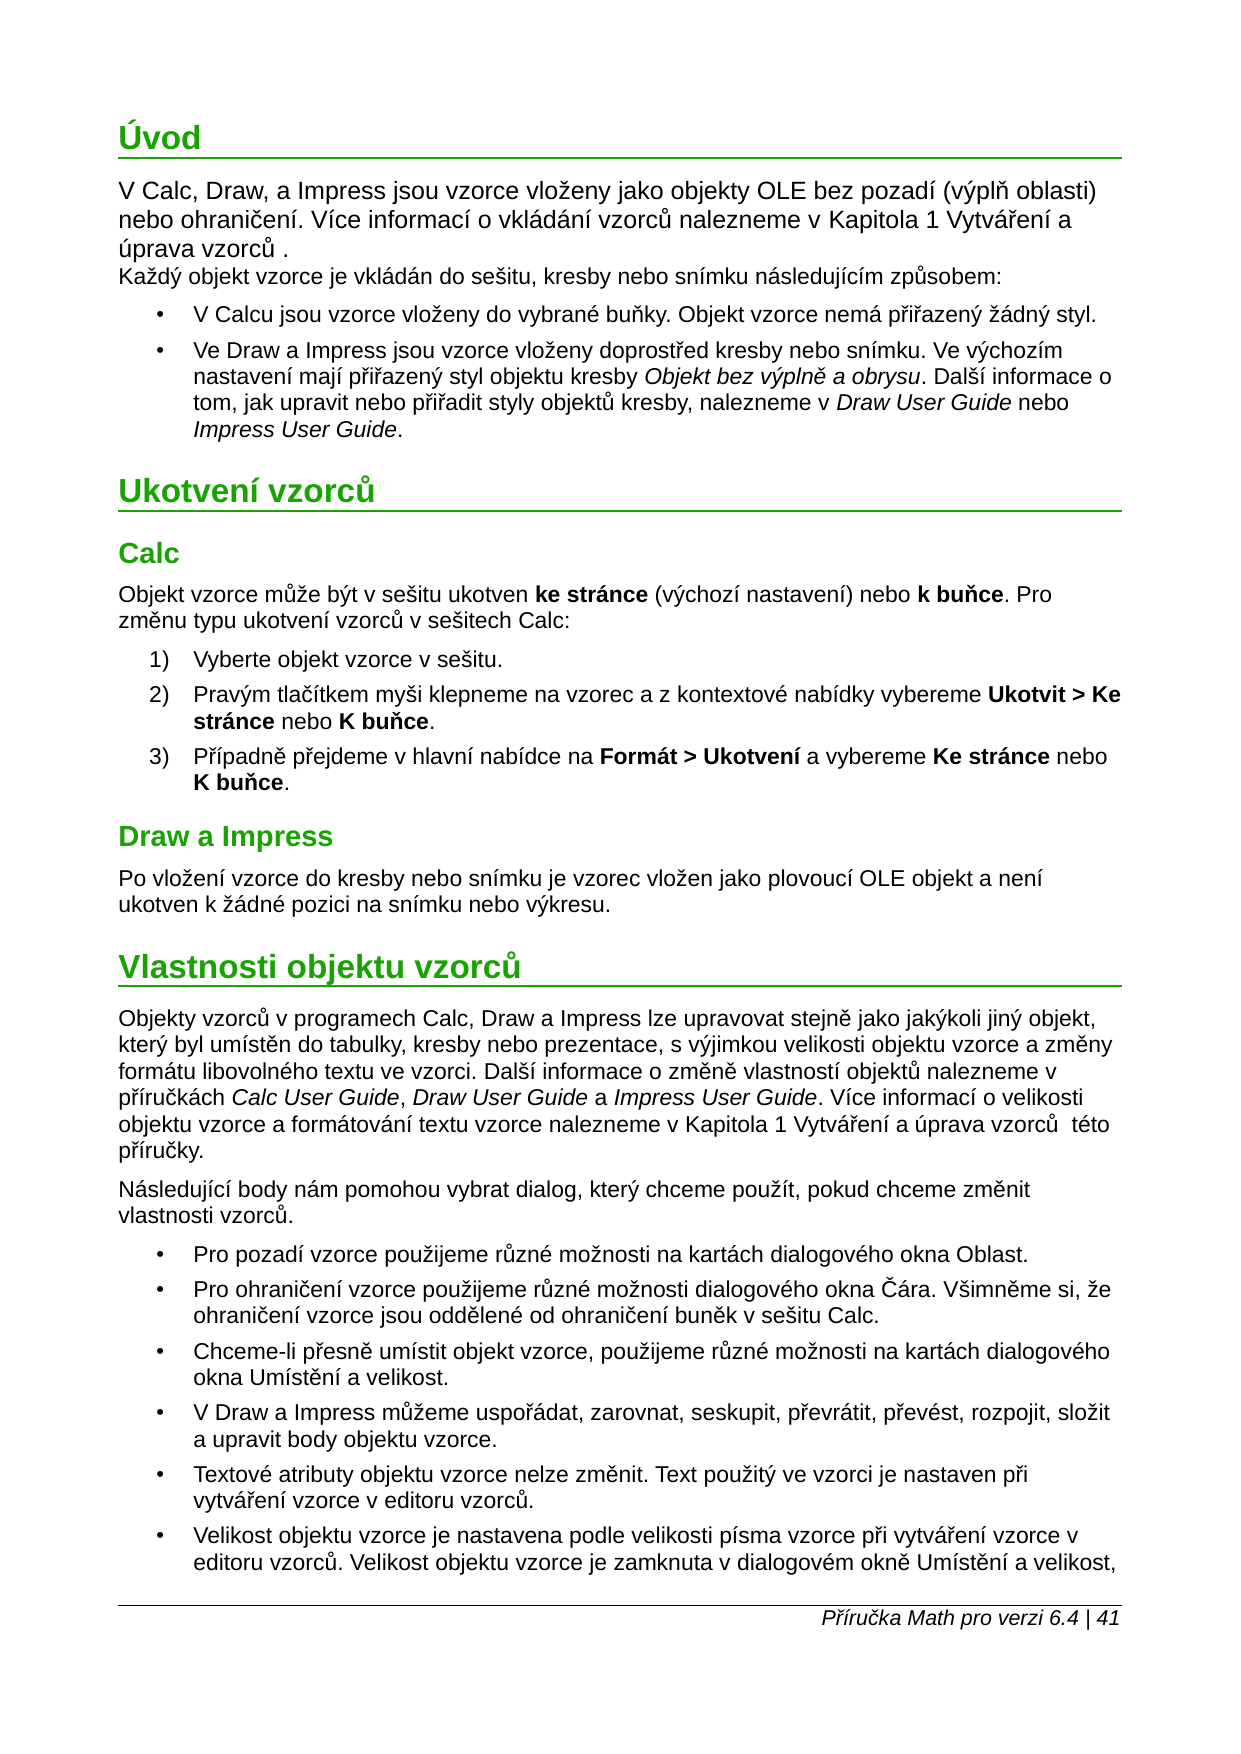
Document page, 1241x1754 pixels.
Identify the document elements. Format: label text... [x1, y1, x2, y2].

subtitle Draw a Impress [118, 819, 1122, 853]
list Ve Draw a Impress jsou vzorce vloženy doprostřed kresby nebo snímku. Ve výchozím nastavení mají přiřazený styl objektu kresby Objekt bez výplně a obrysu. Další informace o tom, jak upravit nebo přiřadit styly objektů kresby, nalezneme v Draw User Guide nebo Impress User Guide. [156, 337, 1122, 442]
list V Calcu jsou vzorce vloženy do vybrané buňky. Objekt vzorce nemá přiřazený žádný styl. [156, 301, 1122, 328]
text Každý objekt vzorce je vkládán do sešitu, kresby nebo snímku následujícím způsobem: [118, 263, 1122, 289]
text Objekt vzorce může být v sešitu ukotven ke stránce (výchozí nastavení) nebo k buňce. Pro změnu typu ukotvení vzorců v sešitech Calc: [118, 581, 1122, 634]
text Následující body nám pomohou vybrat dialog, který chceme použít, pokud chceme změnit vlastnosti vzorců. [118, 1176, 1122, 1228]
subtitle Úvod [118, 118, 1122, 157]
list Pro ohraničení vzorce použijeme různé možnosti dialogového okna Čára. Všimněme si, že ohraničení vzorce jsou oddělené od ohraničení buněk v sešitu Calc. [156, 1276, 1122, 1329]
list Pravým tlačítkem myši klepneme na vzorec a z kontextové nabídky vybereme Ukotvit > Ke stránce nebo K buňce. [169, 681, 1122, 734]
subtitle Vlastnosti objektu vzorců [118, 947, 1122, 985]
text Po vložení vzorce do kresby nebo snímku je vzorec vložen jako plovoucí OLE objekt a není ukotven k žádné pozici na snímku nebo výkresu. [118, 865, 1122, 917]
list Velikost objektu vzorce je nastavena podle velikosti písma vzorce při vytváření vzorce v editoru vzorců. Velikost objektu vzorce je zamknuta v dialogovém okně Umístění a velikost, [156, 1522, 1122, 1575]
list Textové atributy objektu vzorce nelze změnit. Text použitý ve vzorci je nastaven při vytváření vzorce v editoru vzorců. [156, 1461, 1122, 1513]
list Chceme-li přesně umístit objekt vzorce, použijeme různé možnosti na kartách dialogového okna Umístění a velikost. [156, 1338, 1122, 1390]
subtitle Ukotvení vzorců [118, 472, 1122, 510]
subtitle Calc [118, 536, 1122, 569]
list Případně přejdeme v hlavní nabídce na Formát > Ukotvení a vybereme Ke stránce nebo K buňce. [169, 743, 1122, 796]
list Vyberte objekt vzorce v sešitu. [169, 646, 1122, 673]
text Objekty vzorců v programech Calc, Draw a Impress lze upravovat stejně jako jakýkoli jiný objekt, který byl umístěn do tabulky, kresby nebo prezentace, s výjimkou velikosti objektu vzorce a změny formátu libovolného textu ve vzorci. Další informace o změně vlastností objektů nalezneme v příručkách Calc User Guide, Draw User Guide a Impress User Guide. Více informací o velikosti objektu vzorce a formátování textu vzorce nalezneme v kapitole 1 - Vytváření a úpravy vzorců této příručky. [118, 1005, 1122, 1163]
list Pro pozadí vzorce použijeme různé možnosti na kartách dialogového okna Oblast. [156, 1241, 1122, 1267]
text V Calc, Draw, a Impress jsou vzorce vloženy jako objekty OLE bez pozadí (výplň oblasti) nebo ohraničení. Více informací o vkládání vzorců nalezneme v kapitole 1 - Vytváření a úpravy vzorců . [118, 176, 1122, 263]
list V Draw a Impress můžeme uspořádat, zarovnat, seskupit, převrátit, převést, rozpojit, složit a upravit body objektu vzorce. [156, 1399, 1122, 1452]
